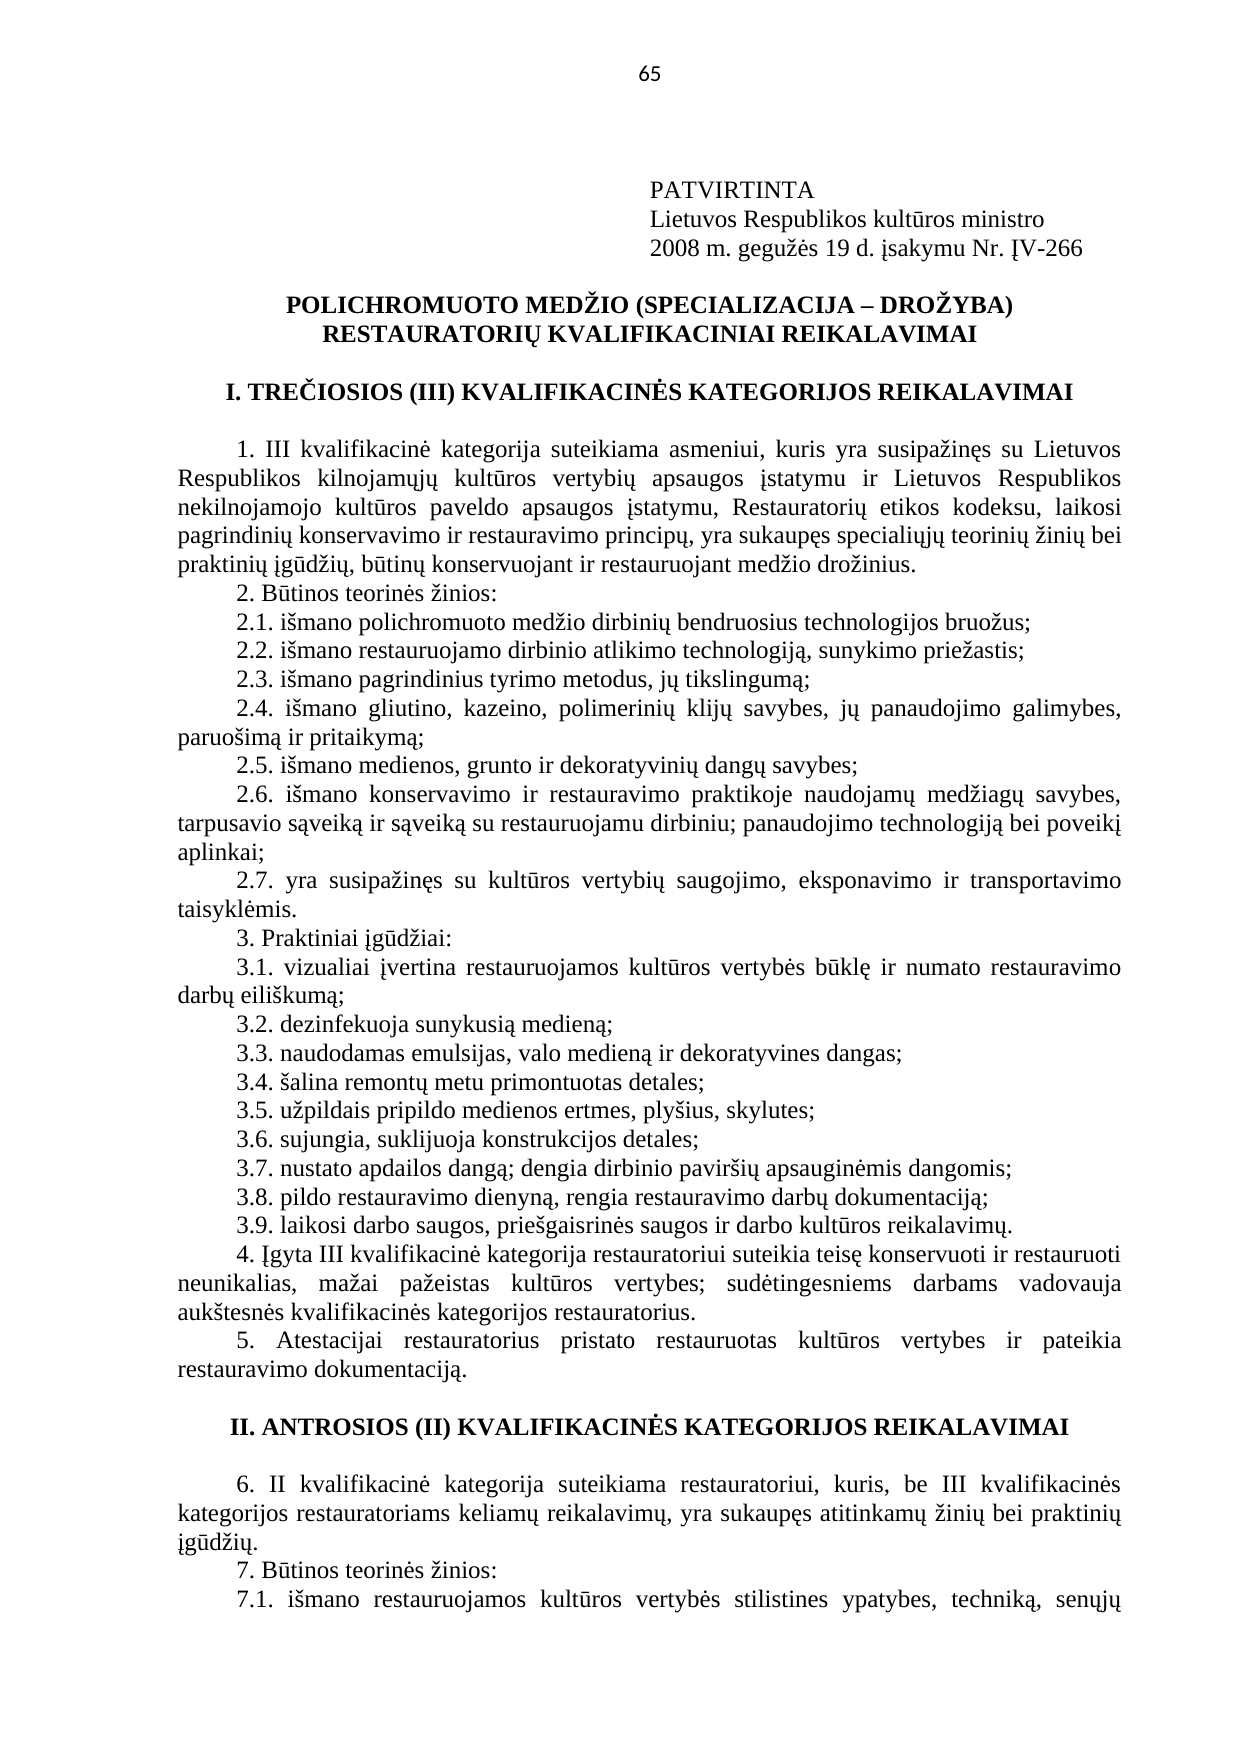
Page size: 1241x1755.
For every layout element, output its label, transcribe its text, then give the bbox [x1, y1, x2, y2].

text 3. Praktiniai įgūdžiai: [177, 923, 1122, 952]
text 2.7. yra susipažinęs su kultūros vertybių saugojimo, eksponavimo ir transportavimo taisyklėmis. [177, 866, 1122, 923]
text 7. Būtinos teorinės žinios: [177, 1556, 1122, 1584]
text 2008 m. gegužės 19 d. įsakymu Nr. ĮV-266 [649, 233, 1122, 262]
text 3.3. naudodamas emulsijas, valo medieną ir dekoratyvines dangas; [177, 1038, 1122, 1067]
text 2.4. išmano gliutino, kazeino, polimerinių klijų savybes, jų panaudojimo galimybes, paruošimą ir pritaikymą; [177, 693, 1122, 751]
text 2.5. išmano medienos, grunto ir dekoratyvinių dangų savybes; [177, 751, 1122, 779]
text 3.4. šalina remontų metu primontuotas detales; [177, 1067, 1122, 1096]
text 3.9. laikosi darbo saugos, priešgaisrinės saugos ir darbo kultūros reikalavimų. [177, 1211, 1122, 1239]
text POLICHROMUOTO MEDŽIO (SPECIALIZACIJA – DROŽYBA) RESTAURATORIŲ KVALIFIKACINIAI REIKALAVIMAI [177, 291, 1122, 348]
text 3.8. pildo restauravimo dienyną, rengia restauravimo darbų dokumentaciją; [177, 1182, 1122, 1211]
text 3.7. nustato apdailos dangą; dengia dirbinio paviršių apsauginėmis dangomis; [177, 1153, 1122, 1182]
text 2.1. išmano polichromuoto medžio dirbinių bendruosius technologijos bruožus; [177, 607, 1122, 636]
text 2.6. išmano konservavimo ir restauravimo praktikoje naudojamų medžiagų savybes, tarpusavio sąveiką ir sąveiką su restauruojamu dirbiniu; panaudojimo technologiją bei poveikį aplinkai; [177, 779, 1122, 866]
text 3.2. dezinfekuoja sunykusią medieną; [177, 1009, 1122, 1038]
text 2.3. išmano pagrindinius tyrimo metodus, jų tikslingumą; [177, 664, 1122, 693]
text I. TREČIOSIOS (III) KVALIFIKACINĖS KATEGORIJOS REIKALAVIMAI [177, 377, 1122, 406]
text 2.2. išmano restauruojamo dirbinio atlikimo technologiją, sunykimo priežastis; [177, 636, 1122, 664]
text 4. Įgyta III kvalifikacinė kategorija restauratoriui suteikia teisę konservuoti ir restauruoti neunikalias, mažai pažeistas kultūros vertybes; sudėtingesniems darbams vadovauja aukštesnės kvalifikacinės kategorijos restauratorius. [177, 1239, 1122, 1326]
text 1. III kvalifikacinė kategorija suteikiama asmeniui, kuris yra susipažinęs su Lietuvos Respublikos kilnojamųjų kultūros vertybių apsaugos įstatymu ir Lietuvos Respublikos nekilnojamojo kultūros paveldo apsaugos įstatymu, Restauratorių etikos kodeksu, laikosi pagrindinių konservavimo ir restauravimo principų, yra sukaupęs specialiųjų teorinių žinių bei praktinių įgūdžių, būtinų konservuojant ir restauruojant medžio drožinius. [177, 434, 1122, 578]
text II. ANTROSIOS (II) KVALIFIKACINĖS KATEGORIJOS REIKALAVIMAI [177, 1412, 1122, 1441]
text 3.1. vizualiai įvertina restauruojamos kultūros vertybės būklę ir numato restauravimo darbų eiliškumą; [177, 952, 1122, 1009]
text 2. Būtinos teorinės žinios: [177, 578, 1122, 607]
text PATVIRTINTA [649, 176, 1122, 204]
text 5. Atestacijai restauratorius pristato restauruotas kultūros vertybes ir pateikia restauravimo dokumentaciją. [177, 1326, 1122, 1383]
text 3.6. sujungia, suklijuoja konstrukcijos detales; [177, 1124, 1122, 1153]
text 7.1. išmano restauruojamos kultūros vertybės stilistines ypatybes, techniką, senųjų [177, 1584, 1122, 1613]
text Lietuvos Respublikos kultūros ministro [649, 204, 1122, 233]
text 3.5. užpildais pripildo medienos ertmes, plyšius, skylutes; [177, 1096, 1122, 1124]
text 6. II kvalifikacinė kategorija suteikiama restauratoriui, kuris, be III kvalifikacinės kategorijos restauratoriams keliamų reikalavimų, yra sukaupęs atitinkamų žinių bei praktinių įgūdžių. [177, 1469, 1122, 1556]
